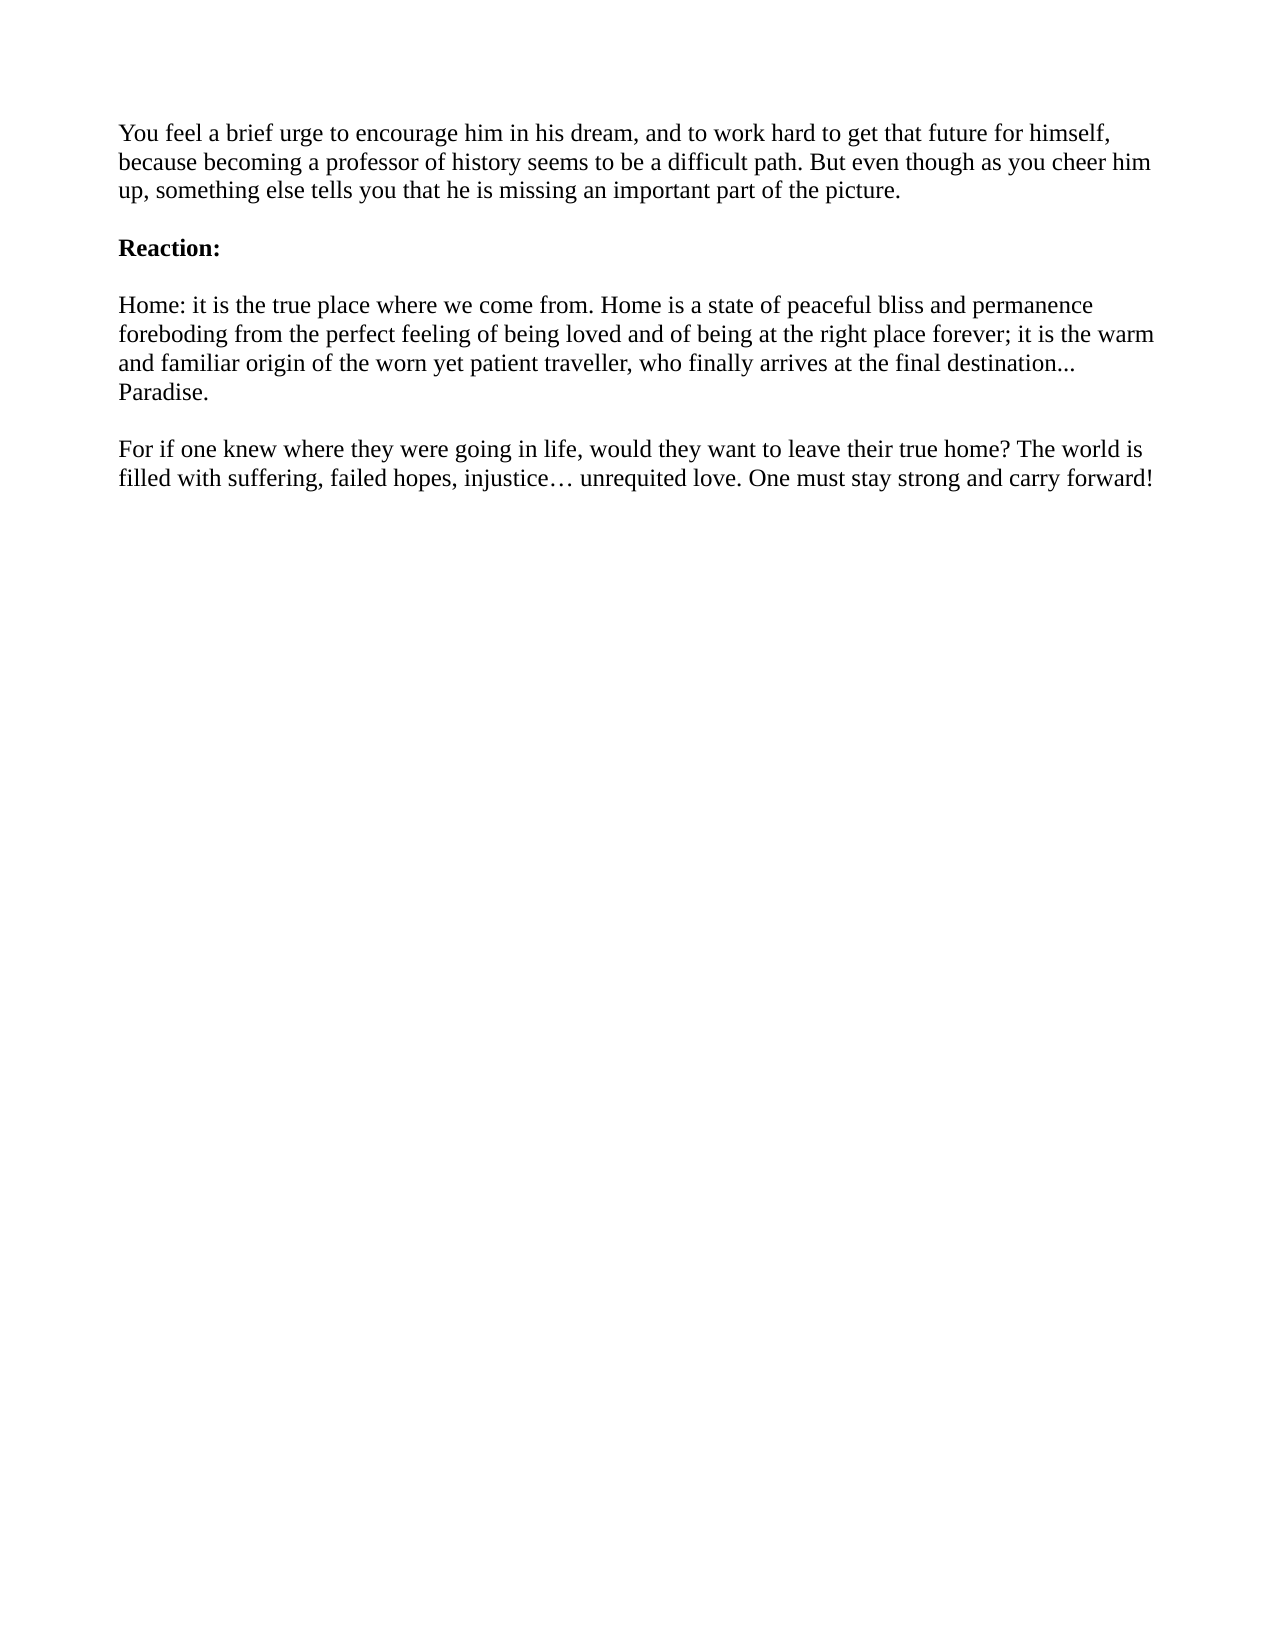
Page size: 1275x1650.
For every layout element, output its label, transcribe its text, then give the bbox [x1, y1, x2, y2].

text You feel a brief urge to encourage him in his dream, and to work hard to get that future for himself, because becoming a professor of history seems to be a difficult path. But even though as you cheer him up, something else tells you that he is missing an important part of the picture. [118, 118, 1157, 204]
text Reaction: [118, 233, 1157, 262]
text Home: it is the true place where we come from. Home is a state of peaceful bliss and permanence foreboding from the perfect feeling of being loved and of being at the right place forever; it is the warm and familiar origin of the worn yet patient traveller, who finally arrives at the final destination... Paradise. [118, 291, 1157, 406]
text For if one knew where they were going in life, would they want to leave their true home? The world is filled with suffering, failed hopes, injustice… unrequited love. One must stay strong and carry forward! [118, 434, 1157, 492]
